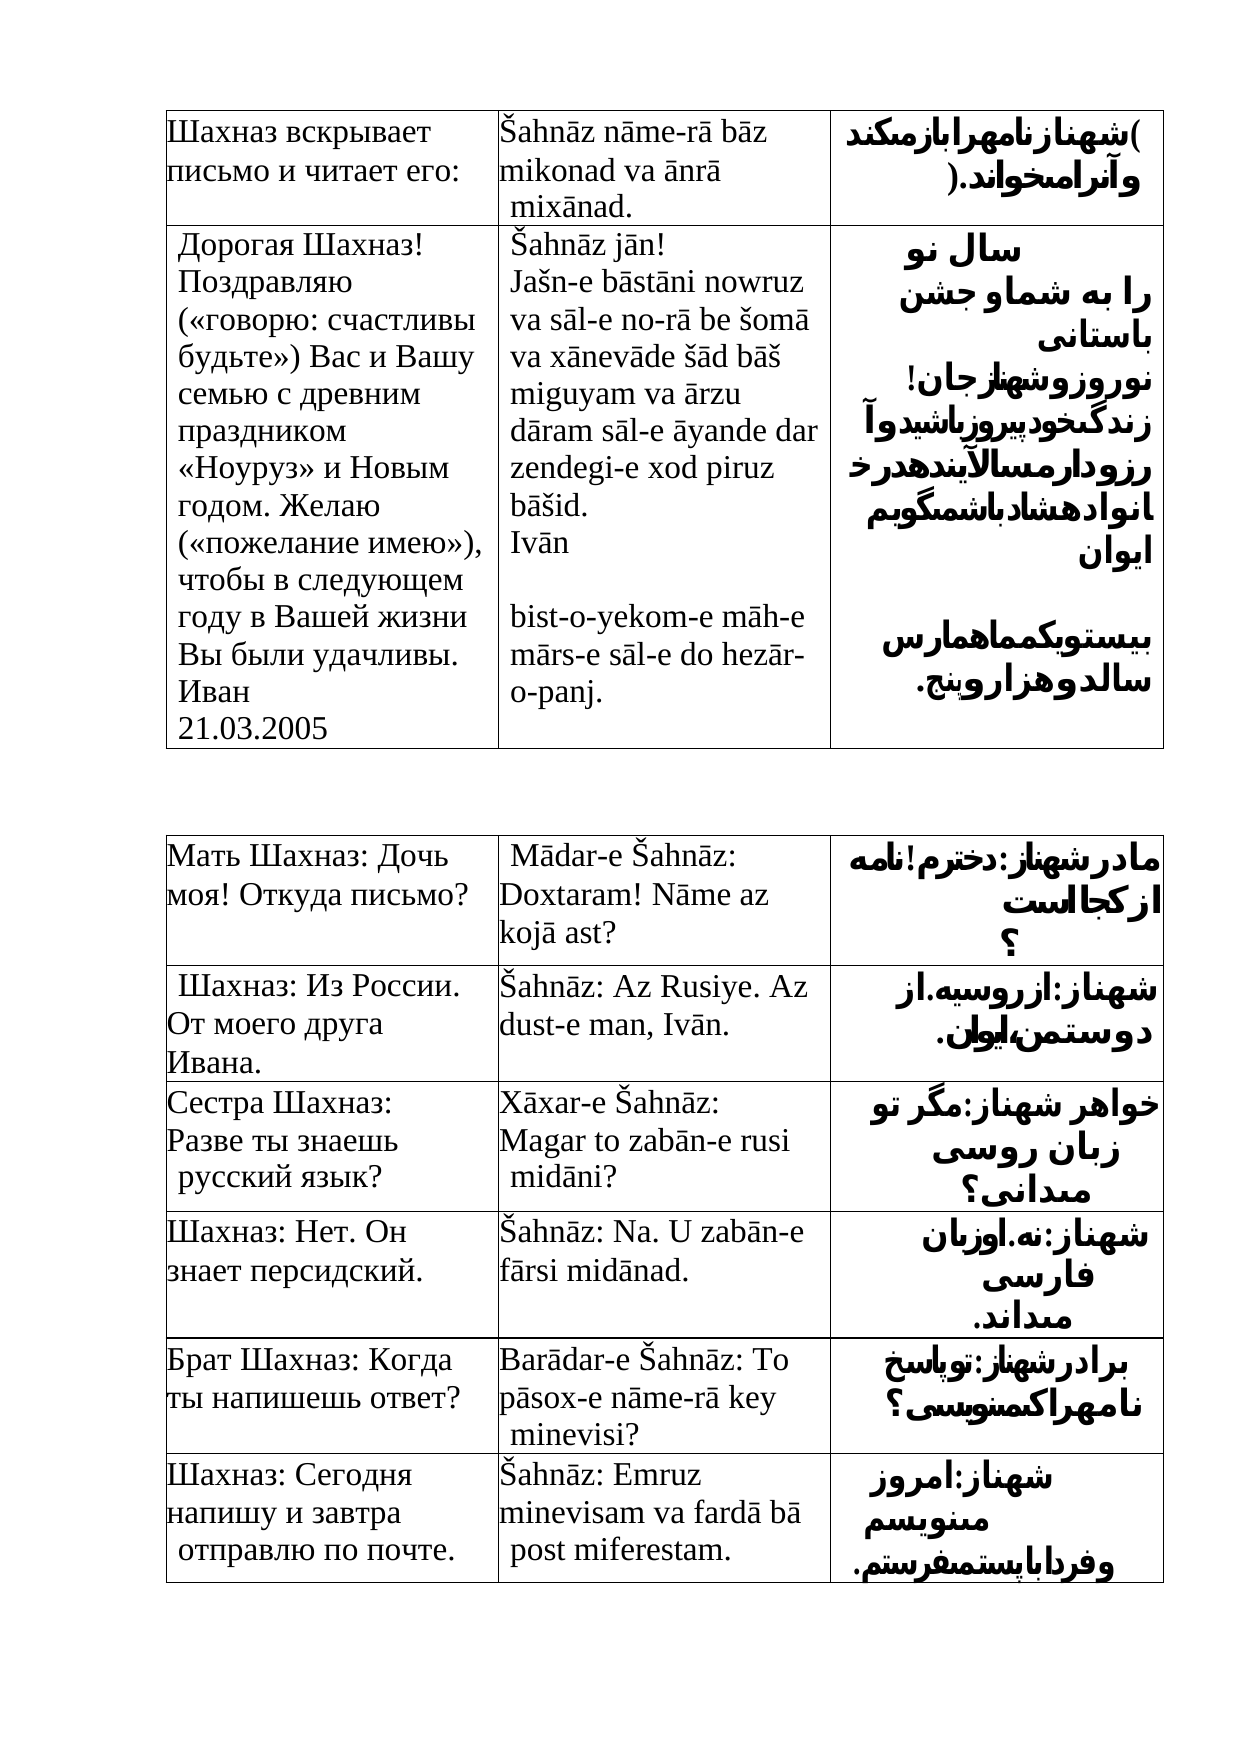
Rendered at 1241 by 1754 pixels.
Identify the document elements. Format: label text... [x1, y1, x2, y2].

table_cell zendegi-e xod piruz [499, 450, 830, 487]
table_cell 21.03.2005 [167, 710, 498, 747]
table_cell («пожелание имею»), [167, 524, 498, 561]
table_cell Дорогая Шахназ! [167, 226, 498, 264]
table_cell («говорю: счастливы [167, 301, 498, 338]
table_cell чтобы в следующем [167, 561, 498, 599]
table_cell году в Вашей жизни [167, 599, 498, 636]
table_cell va xānevāde šād bāš [499, 338, 830, 375]
table_cell Шахназ: Из России. От моего друга Ивана. [167, 966, 498, 1081]
table_cell Поздравляю [167, 264, 498, 301]
table_header Mādar-e Šahnāz: Doxtaram! Nāme az kojā ast? [499, 836, 830, 965]
table_header Мать Шахназ: Дочь моя! Откуда письмо? [167, 836, 498, 965]
table_cell семью с древним [167, 375, 498, 413]
table_header Брат Шахназ: Когда ты напишешь ответ? [167, 1339, 498, 1453]
table_cell [499, 561, 830, 599]
table_cell Иван [167, 673, 498, 710]
table_cell Šahnāz: Emruz minevisam va fardā bā post miferestam. [499, 1454, 830, 1582]
table_cell )شھنازنامهرابازمىكند وآنرامىخواند.( [831, 111, 1163, 225]
table_cell خواھر شھناز:مگر تو زبان روسى مىدانى؟ [831, 1082, 1163, 1211]
table_cell miguyam va ārzu [499, 375, 830, 413]
table_cell Šahnāz nāme-rā bāz mikonad va ānrā mixānad. [499, 111, 830, 225]
table_cell Сестра Шахназ: Разве ты знаешь русский язык? [167, 1082, 498, 1211]
table_cell годом. Желаю [167, 487, 498, 524]
table_cell Jašn-e bāstāni nowruz [499, 264, 830, 301]
table_cell سال نو را به شماو جشن باستانى نوروزوشھنازجان! زندگىخودپيروزباشيدوآرزودارمسالآيندهدرخانوادهشادباشمىگويم ايوان بيستويكمماهمارس سالدوھزاروپنج. [831, 226, 1163, 747]
table_cell Шахназ вскрывает письмо и читает его: [167, 111, 498, 225]
table_cell شھناز:امروز مىنويسم وفرداباپستمىفرستم. [831, 1454, 1163, 1582]
table_cell Šahnāz: Na. U zabān-e fārsi midānad. [499, 1212, 830, 1337]
table_cell Вы были удачливы. [167, 636, 498, 673]
table_header برادرشھناز:توپاسخ نامهراكىمىنويسى؟ [831, 1339, 1163, 1453]
table_cell праздником [167, 413, 498, 450]
table_cell Šahnāz: Az Rusiye. Az dust-e man, Ivān. [499, 966, 830, 1081]
table_cell bist-o-yekom-e māh-e [499, 599, 830, 636]
table_cell o-panj. [499, 673, 830, 710]
table_cell Шахназ: Нет. Он знает персидский. [167, 1212, 498, 1337]
table_cell شھناز:ازروسيه.از دوستمن، ايوان. [831, 966, 1163, 1081]
table_cell va sāl-e no-rā be šomā [499, 301, 830, 338]
table_header مادرشھناز:دخترم!نامه ازكجااست؟ [831, 836, 1163, 965]
table_cell mārs-e sāl-e do hezār- [499, 636, 830, 673]
table_cell شھناز:نه.اوزبان فارسى مىداند. [831, 1212, 1163, 1337]
table_cell [499, 710, 830, 747]
table_cell Ivān [499, 524, 830, 561]
table_cell «Ноуруз» и Новым [167, 450, 498, 487]
table_header Barādar-e Šahnāz: To pāsox-e nāme-rā key minevisi? [499, 1339, 830, 1453]
table_cell Шахназ: Сегодня напишу и завтра отправлю по почте. [167, 1454, 498, 1582]
table_cell bāšid. [499, 487, 830, 524]
table_cell Xāxar-e Šahnāz: Magar to zabān-e rusi midāni? [499, 1082, 830, 1211]
table_cell dāram sāl-e āyande dar [499, 413, 830, 450]
table_cell будьте») Вас и Вашу [167, 338, 498, 375]
table_cell Šahnāz jān! [499, 226, 830, 264]
